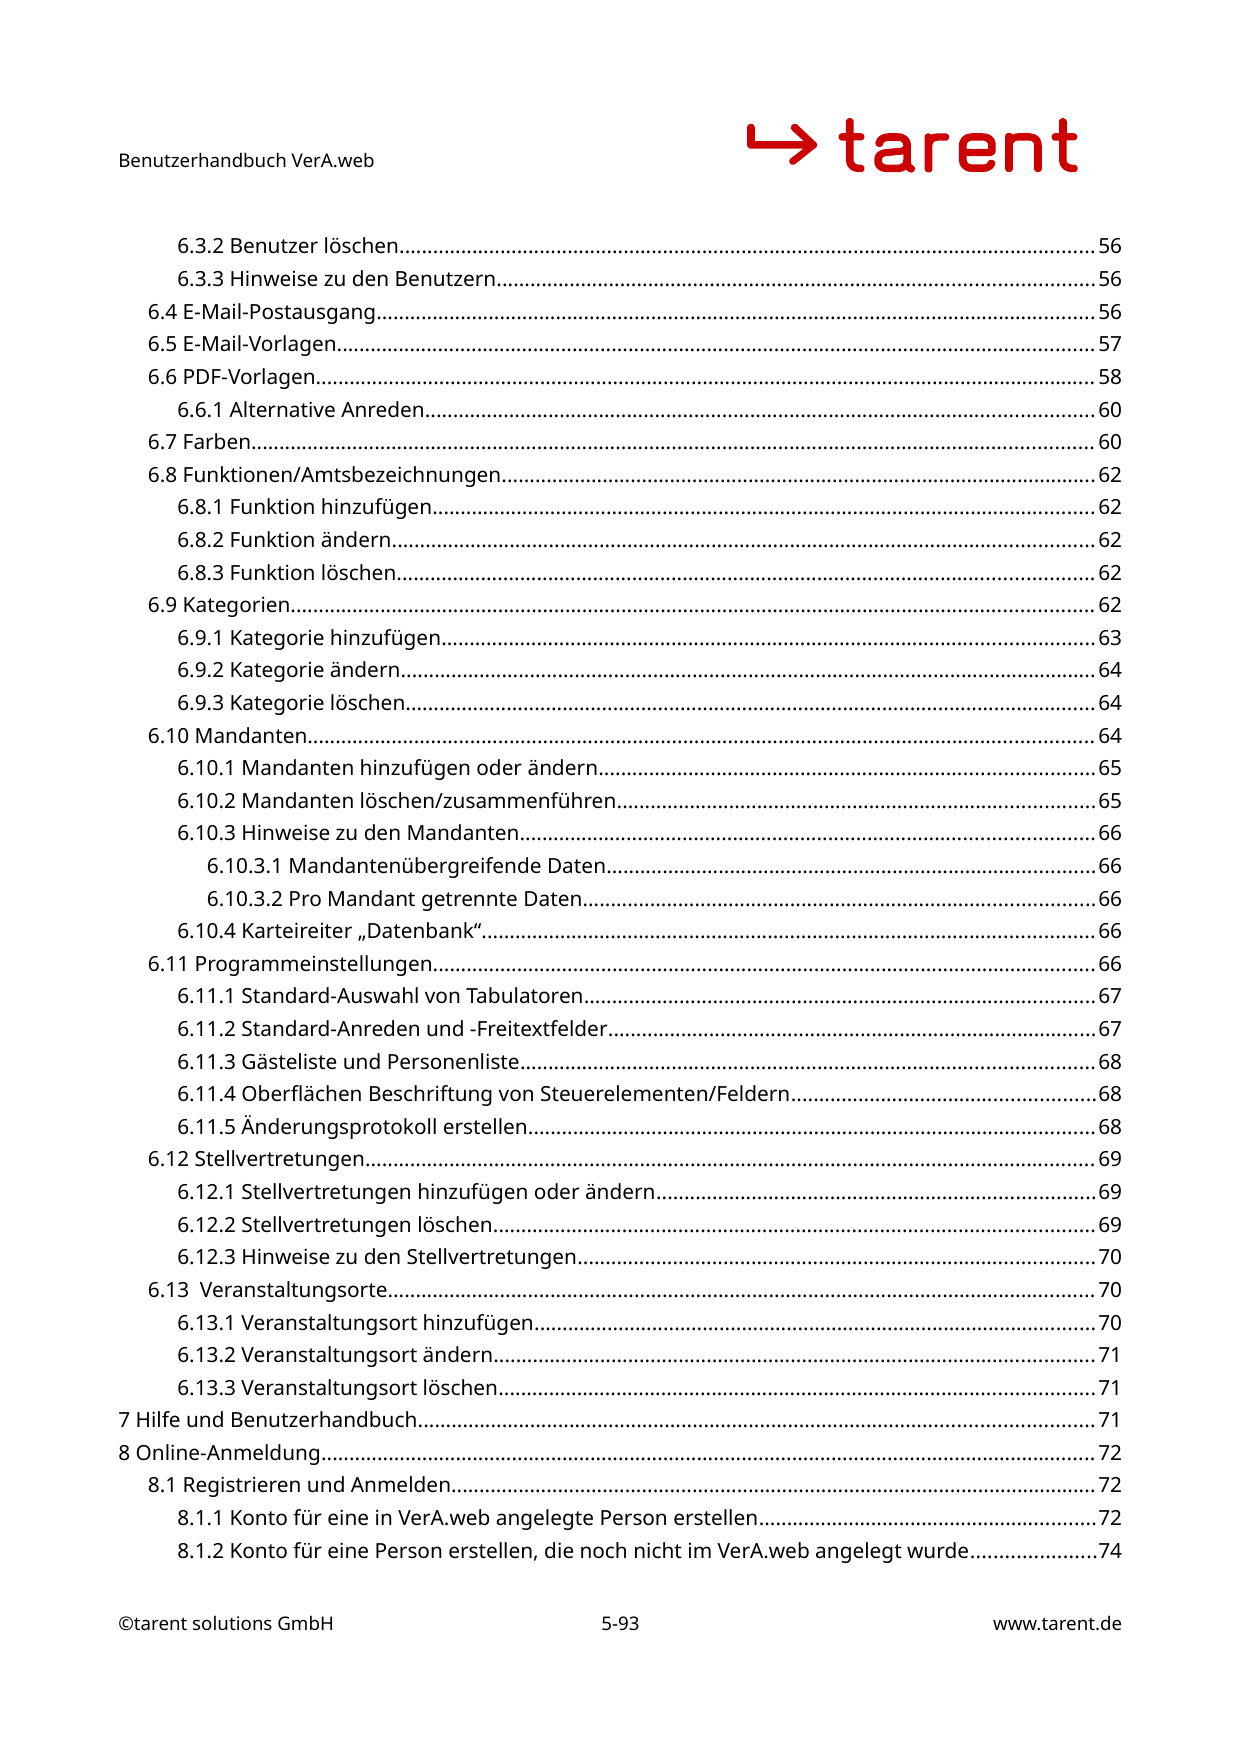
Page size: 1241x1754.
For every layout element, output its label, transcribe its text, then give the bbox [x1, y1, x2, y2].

text 6.10.3 Hinweise zu den Mandanten 66 [177, 818, 1122, 847]
text 6.7 Farben 60 [148, 427, 1122, 456]
text 6.4 E-Mail-Postausgang 56 [148, 297, 1122, 325]
text 6.11.2 Standard-Anreden und -Freitextfelder 67 [177, 1014, 1122, 1043]
text 6.8 Funktionen/Amtsbezeichnungen 62 [148, 460, 1122, 488]
text 8 Online-Anmeldung 72 [118, 1438, 1122, 1466]
text 6.10.4 Karteireiter „Datenbank“ 66 [177, 916, 1122, 945]
text 6.6.1 Alternative Anreden 60 [177, 395, 1122, 423]
text 6.3.2 Benutzer löschen 56 [177, 232, 1122, 260]
text 8.1.2 Konto für eine Person erstellen, die noch nicht im VerA.web angelegt wurde 74 [177, 1536, 1122, 1564]
text 6.13.1 Veranstaltungsort hinzufügen 70 [177, 1308, 1122, 1336]
text 6.8.2 Funktion ändern 62 [177, 525, 1122, 553]
text 6.12.2 Stellvertretungen löschen 69 [177, 1210, 1122, 1238]
text 6.10.3.1 Mandantenübergreifende Daten 66 [207, 851, 1122, 879]
text 6.9.2 Kategorie ändern 64 [177, 656, 1122, 684]
text 6.11.3 Gästeliste und Personenliste 68 [177, 1047, 1122, 1075]
text 6.10 Mandanten 64 [148, 721, 1122, 749]
text 6.6 PDF-Vorlagen 58 [148, 362, 1122, 391]
text 6.8.1 Funktion hinzufügen 62 [177, 492, 1122, 521]
text 6.3.3 Hinweise zu den Benutzern 56 [177, 264, 1122, 293]
text 6.13.3 Veranstaltungsort löschen 71 [177, 1373, 1122, 1401]
text 6.13 Veranstaltungsorte 70 [148, 1275, 1122, 1303]
text 6.11 Programmeinstellungen 66 [148, 949, 1122, 977]
text 7 Hilfe und Benutzerhandbuch 71 [118, 1405, 1122, 1434]
text 6.5 E-Mail-Vorlagen 57 [148, 329, 1122, 358]
text 6.9.3 Kategorie löschen 64 [177, 688, 1122, 717]
text 8.1.1 Konto für eine in VerA.web angelegte Person erstellen 72 [177, 1503, 1122, 1532]
text 6.10.3.2 Pro Mandant getrennte Daten 66 [207, 884, 1122, 912]
text 6.11.5 Änderungsprotokoll erstellen 68 [177, 1112, 1122, 1140]
text 6.10.1 Mandanten hinzufügen oder ändern 65 [177, 753, 1122, 782]
text 6.9.1 Kategorie hinzufügen 63 [177, 623, 1122, 651]
text 6.10.2 Mandanten löschen/zusammenführen 65 [177, 786, 1122, 814]
text 6.12.3 Hinweise zu den Stellvertretungen 70 [177, 1242, 1122, 1271]
text 6.11.1 Standard-Auswahl von Tabulatoren 67 [177, 982, 1122, 1010]
text 6.11.4 Oberflächen Beschriftung von Steuerelementen/Feldern 68 [177, 1079, 1122, 1108]
text 6.13.2 Veranstaltungsort ändern 71 [177, 1340, 1122, 1369]
text 6.12 Stellvertretungen 69 [148, 1144, 1122, 1173]
text 6.12.1 Stellvertretungen hinzufügen oder ändern 69 [177, 1177, 1122, 1206]
text 8.1 Registrieren und Anmelden 72 [148, 1471, 1122, 1499]
text 6.8.3 Funktion löschen 62 [177, 558, 1122, 586]
text 6.9 Kategorien 62 [148, 590, 1122, 619]
